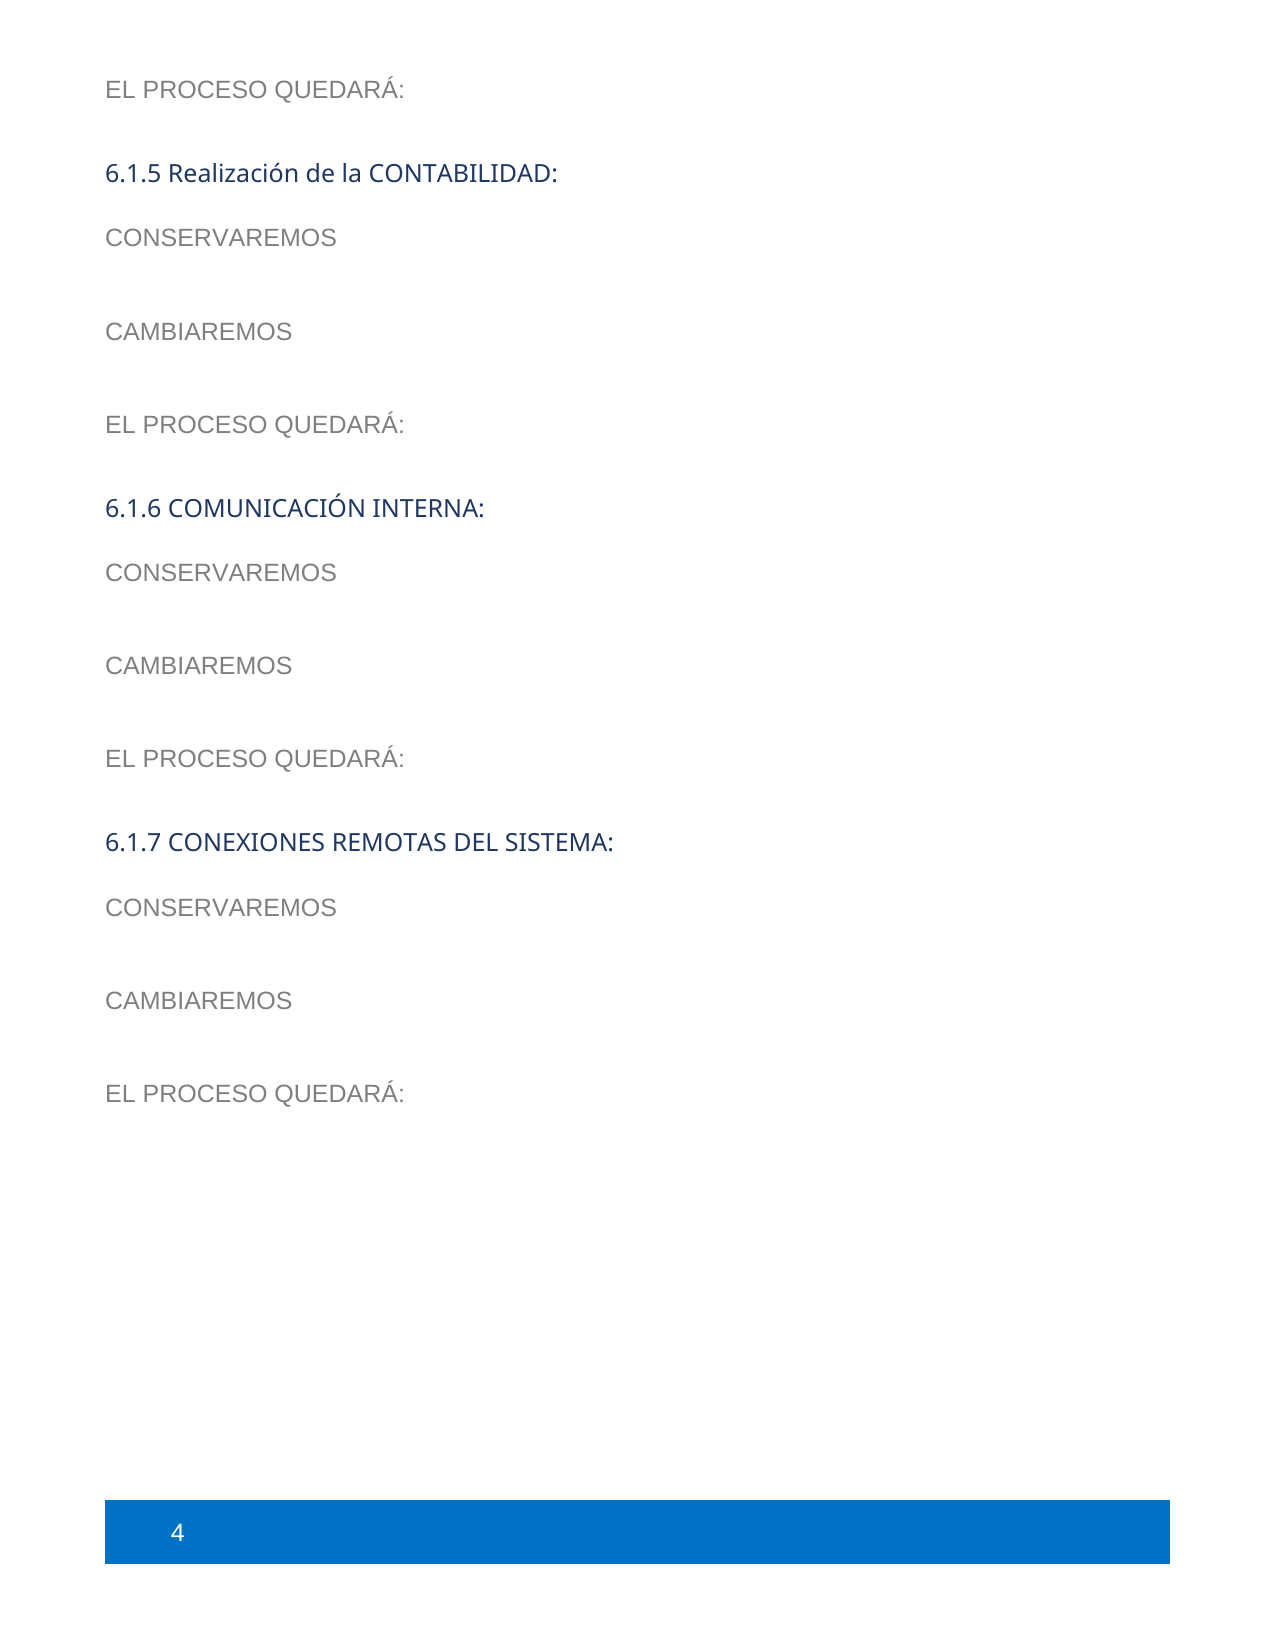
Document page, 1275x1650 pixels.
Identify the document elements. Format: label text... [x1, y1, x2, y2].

text EL PROCESO QUEDARÁ: [105, 744, 1170, 773]
text EL PROCESO QUEDARÁ: [105, 75, 1170, 104]
text CAMBIAREMOS [105, 316, 1170, 345]
text EL PROCESO QUEDARÁ: [105, 1079, 1170, 1107]
subtitle 6.1.6 COMUNICACIÓN INTERNA: [105, 490, 1170, 524]
text CAMBIAREMOS [105, 986, 1170, 1014]
subtitle 6.1.7 CONEXIONES REMOTAS DEL SISTEMA: [105, 825, 1170, 859]
subtitle 6.1.5 Realización de la CONTABILIDAD: [105, 156, 1170, 190]
text CAMBIAREMOS [105, 651, 1170, 680]
text CONSERVAREMOS [105, 892, 1170, 921]
text CONSERVAREMOS [105, 223, 1170, 252]
text EL PROCESO QUEDARÁ: [105, 409, 1170, 438]
text CONSERVAREMOS [105, 558, 1170, 587]
